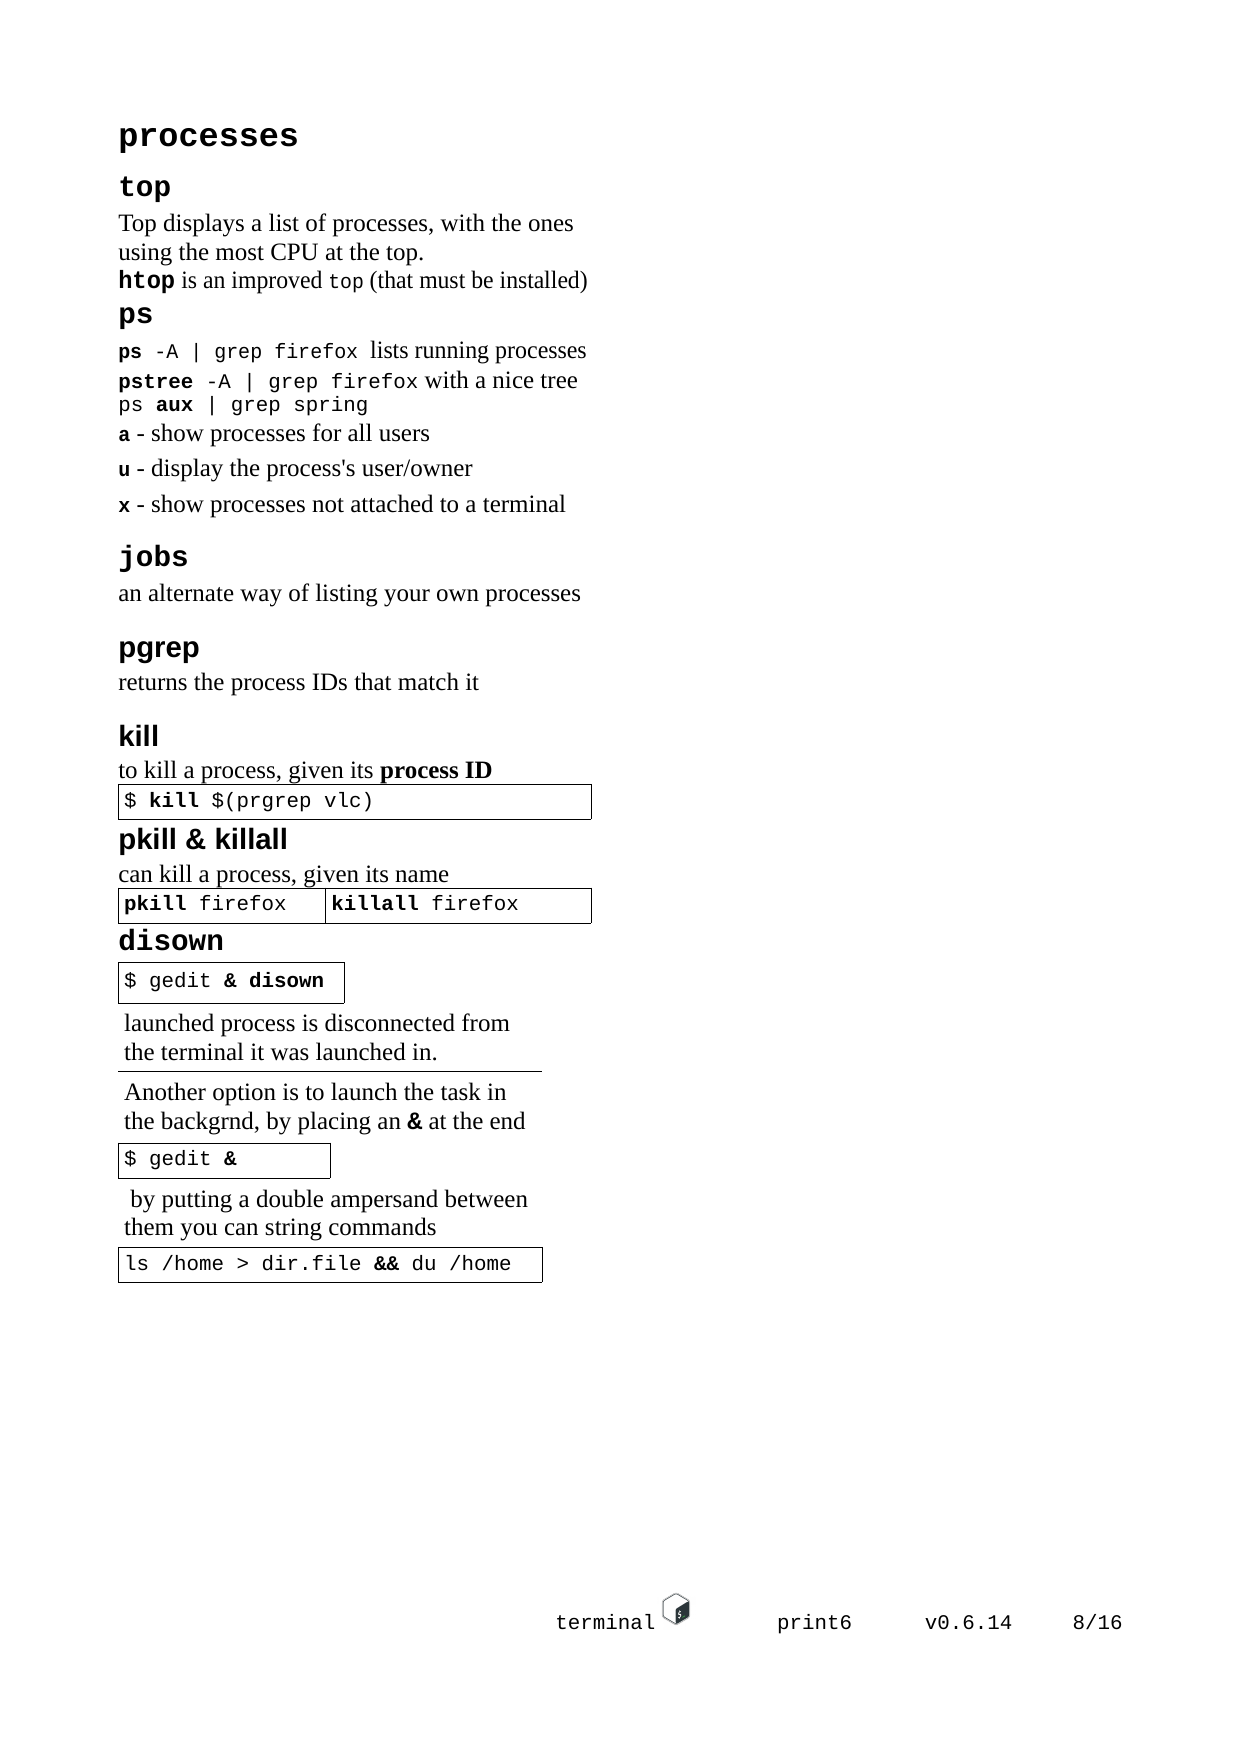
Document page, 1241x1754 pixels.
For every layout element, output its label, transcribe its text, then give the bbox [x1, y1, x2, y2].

subtitle jobs [118, 542, 591, 575]
text pstree -A | grep firefox with a nice tree [118, 365, 591, 394]
subtitle pgrep [118, 630, 591, 664]
table_cell $ gedit & [119, 1144, 330, 1178]
table_header killall firefox [326, 889, 591, 923]
subtitle top [118, 172, 591, 205]
table_cell ls /home > dir.file && du /home [119, 1248, 542, 1282]
table_header [345, 962, 542, 1002]
text to kill a process, given its process ID [118, 755, 591, 784]
subtitle processes [118, 118, 591, 156]
subtitle pkill & killall [118, 822, 591, 856]
table_cell launched process is disconnected from the terminal it was launched in. [118, 1003, 542, 1071]
text ps -A | grep firefox lists running processes [118, 335, 591, 365]
text ps aux | grep spring [118, 394, 591, 418]
picture [655, 1588, 697, 1630]
table_header $ gedit & disown [119, 963, 344, 1002]
table_cell by putting a double ampersand between them you can string commands [118, 1178, 542, 1247]
text returns the process IDs that match it [118, 667, 591, 695]
table_cell Another option is to launch the task in the backgrnd, by placing an & at the end [118, 1072, 542, 1143]
text a - show processes for all users u - display the process's user/owner x - show processes not attached to a terminal [118, 418, 591, 518]
text can kill a process, given its name [118, 859, 591, 888]
subtitle disown [118, 926, 591, 959]
text Top displays a list of processes, with the ones using the most CPU at the top. [118, 208, 591, 265]
table_header $ kill $(prgrep vlc) [119, 785, 591, 819]
subtitle ps [118, 299, 591, 332]
subtitle kill [118, 718, 591, 752]
table_header pkill firefox [119, 889, 325, 923]
table_cell [331, 1143, 542, 1178]
text an alternate way of listing your own processes [118, 578, 591, 607]
text htop is an improved top (that must be installed) [118, 265, 591, 296]
